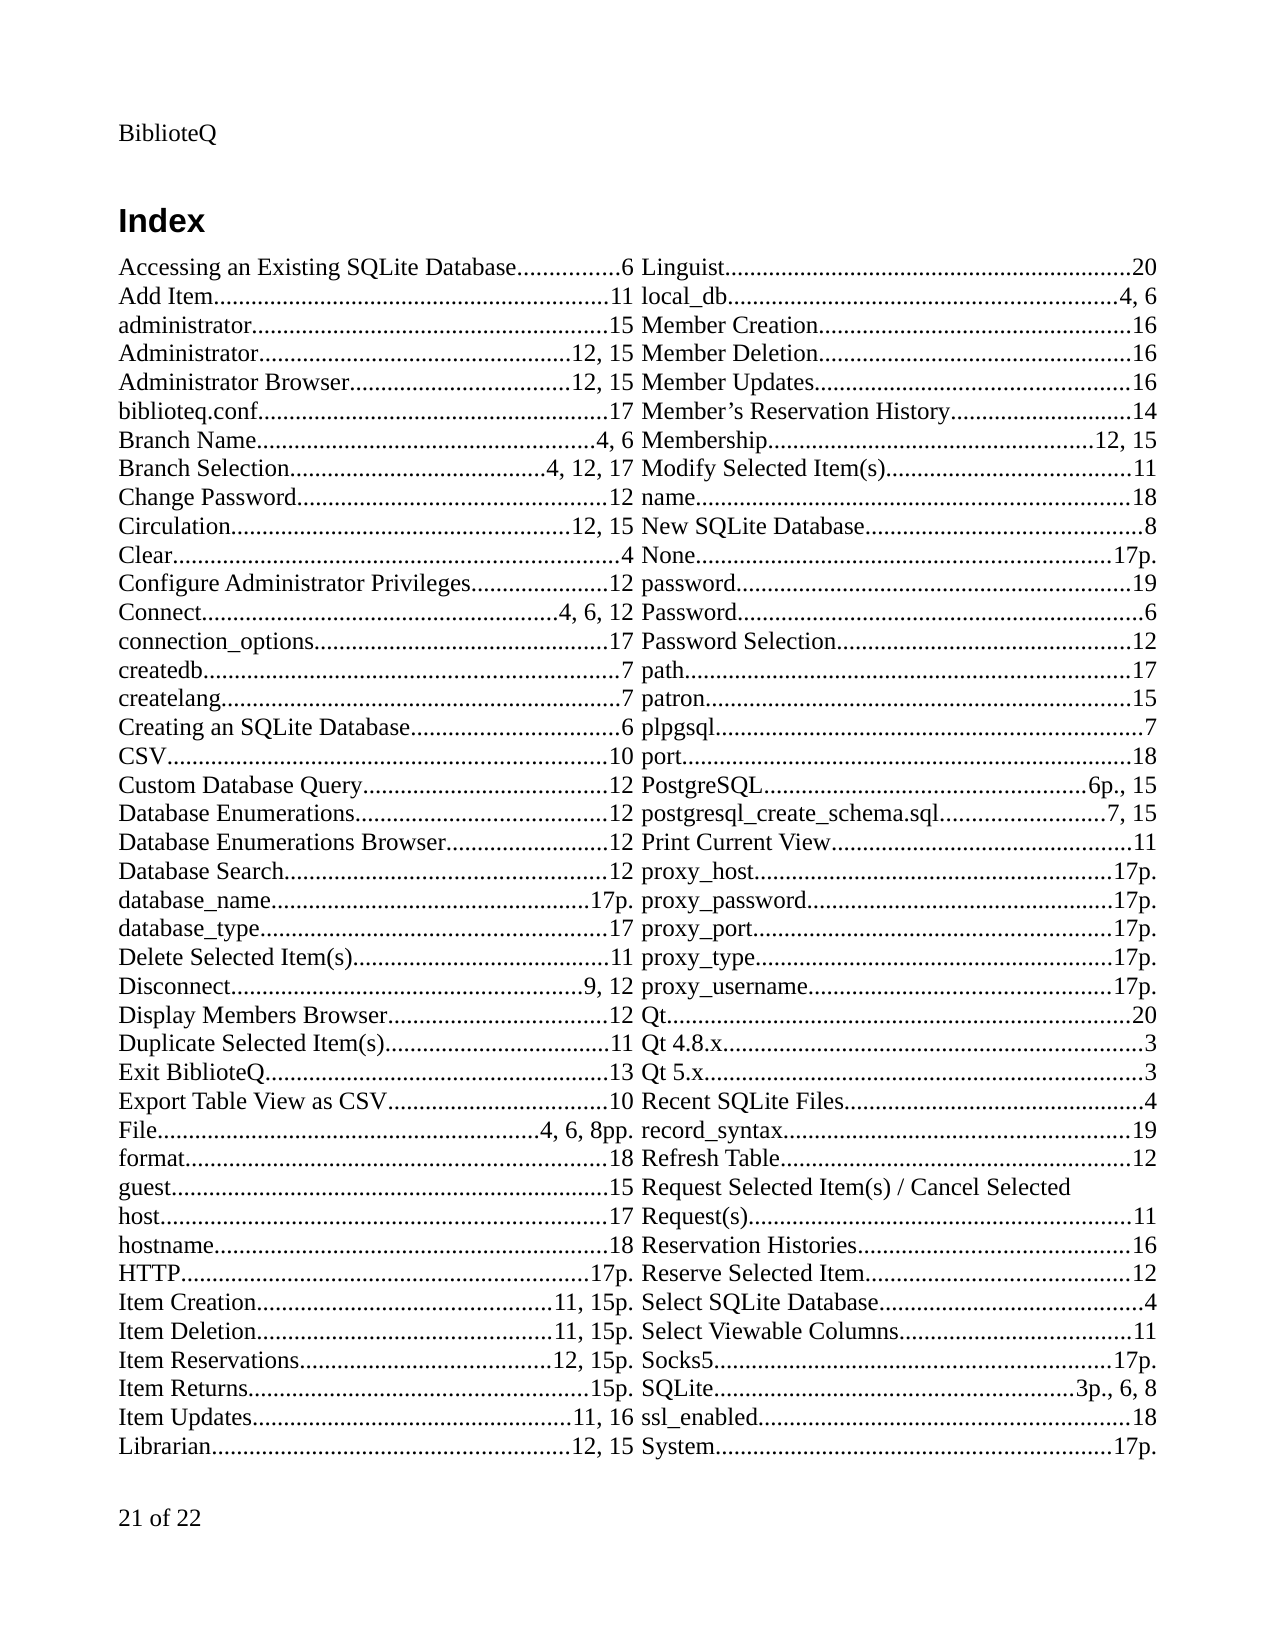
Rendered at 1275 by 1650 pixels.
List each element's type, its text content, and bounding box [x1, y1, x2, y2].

text File 4, 6, 8pp. [118, 1115, 634, 1143]
text Item Deletion 11, 15p. [118, 1316, 634, 1345]
text Member’s Reservation History 14 [641, 396, 1157, 425]
text Duplicate Selected Item(s) 11 [118, 1028, 634, 1057]
text Accessing an Existing SQLite Database 6 [118, 252, 634, 281]
text Recent SQLite Files 4 [641, 1086, 1157, 1115]
text Item Creation 11, 15p. [118, 1287, 634, 1316]
subtitle Index [118, 201, 1157, 240]
text proxy_username 17p. [641, 971, 1157, 1000]
text createdb 7 [118, 655, 634, 683]
text Custom Database Query 12 [118, 770, 634, 798]
text port 18 [641, 741, 1157, 770]
text Member Creation 16 [641, 310, 1157, 338]
text connection_options 17 [118, 626, 634, 655]
text HTTP 17p. [118, 1258, 634, 1287]
text password 19 [641, 568, 1157, 597]
text Qt 4.8.x 3 [641, 1028, 1157, 1057]
text Select SQLite Database 4 [641, 1287, 1157, 1316]
text hostname 18 [118, 1230, 634, 1258]
text database_name 17p. [118, 885, 634, 913]
text Database Enumerations 12 [118, 798, 634, 827]
text Reservation Histories 16 [641, 1230, 1157, 1258]
text host 17 [118, 1201, 634, 1230]
text Branch Selection 4, 12, 17 [118, 453, 634, 482]
text Item Reservations 12, 15p. [118, 1345, 634, 1373]
text proxy_port 17p. [641, 913, 1157, 942]
text Database Enumerations Browser 12 [118, 827, 634, 856]
text path 17 [641, 655, 1157, 683]
text Creating an SQLite Database 6 [118, 712, 634, 741]
text Change Password 12 [118, 482, 634, 511]
text Member Deletion 16 [641, 338, 1157, 367]
text proxy_host 17p. [641, 856, 1157, 885]
text Password 6 [641, 597, 1157, 626]
text Reserve Selected Item 12 [641, 1258, 1157, 1287]
text Circulation 12, 15 [118, 511, 634, 540]
text administrator 15 [118, 310, 634, 338]
text Refresh Table 12 [641, 1143, 1157, 1172]
text plpgsql 7 [641, 712, 1157, 741]
text postgresql_create_schema.sql 7, 15 [641, 798, 1157, 827]
text Branch Name 4, 6 [118, 425, 634, 453]
text local_db 4, 6 [641, 281, 1157, 310]
text Add Item 11 [118, 281, 634, 310]
text Member Updates 16 [641, 367, 1157, 396]
text Display Members Browser 12 [118, 1000, 634, 1028]
text patron 15 [641, 683, 1157, 712]
text Socks5 17p. [641, 1345, 1157, 1373]
text Clear 4 [118, 540, 634, 568]
text Delete Selected Item(s) 11 [118, 942, 634, 971]
text Select Viewable Columns 11 [641, 1316, 1157, 1345]
text Disconnect 9, 12 [118, 971, 634, 1000]
text Librarian 12, 15 [118, 1431, 634, 1460]
text Administrator 12, 15 [118, 338, 634, 367]
text ssl_enabled 18 [641, 1402, 1157, 1431]
text biblioteq.conf 17 [118, 396, 634, 425]
text System 17p. [641, 1431, 1157, 1460]
text Linguist 20 [641, 252, 1157, 281]
text SQLite 3p., 6, 8 [641, 1373, 1157, 1402]
text createlang 7 [118, 683, 634, 712]
text Qt 5.x 3 [641, 1057, 1157, 1086]
text New SQLite Database 8 [641, 511, 1157, 540]
text Database Search 12 [118, 856, 634, 885]
text Membership 12, 15 [641, 425, 1157, 453]
text Qt 20 [641, 1000, 1157, 1028]
text PostgreSQL 6p., 15 [641, 770, 1157, 798]
text Print Current View 11 [641, 827, 1157, 856]
text Exit BiblioteQ 13 [118, 1057, 634, 1086]
text Item Updates 11, 16 [118, 1402, 634, 1431]
text database_type 17 [118, 913, 634, 942]
text record_syntax 19 [641, 1115, 1157, 1143]
text None 17p. [641, 540, 1157, 568]
text Administrator Browser 12, 15 [118, 367, 634, 396]
text name 18 [641, 482, 1157, 511]
text format 18 [118, 1143, 634, 1172]
text Configure Administrator Privileges 12 [118, 568, 634, 597]
text Modify Selected Item(s) 11 [641, 453, 1157, 482]
text guest 15 [118, 1172, 634, 1201]
text proxy_password 17p. [641, 885, 1157, 913]
text Item Returns 15p. [118, 1373, 634, 1402]
text proxy_type 17p. [641, 942, 1157, 971]
text Password Selection 12 [641, 626, 1157, 655]
text Connect 4, 6, 12 [118, 597, 634, 626]
text CSV 10 [118, 741, 634, 770]
text Export Table View as CSV 10 [118, 1086, 634, 1115]
text Request Selected Item(s) / Cancel Selected Request(s) 11 [641, 1172, 1157, 1230]
